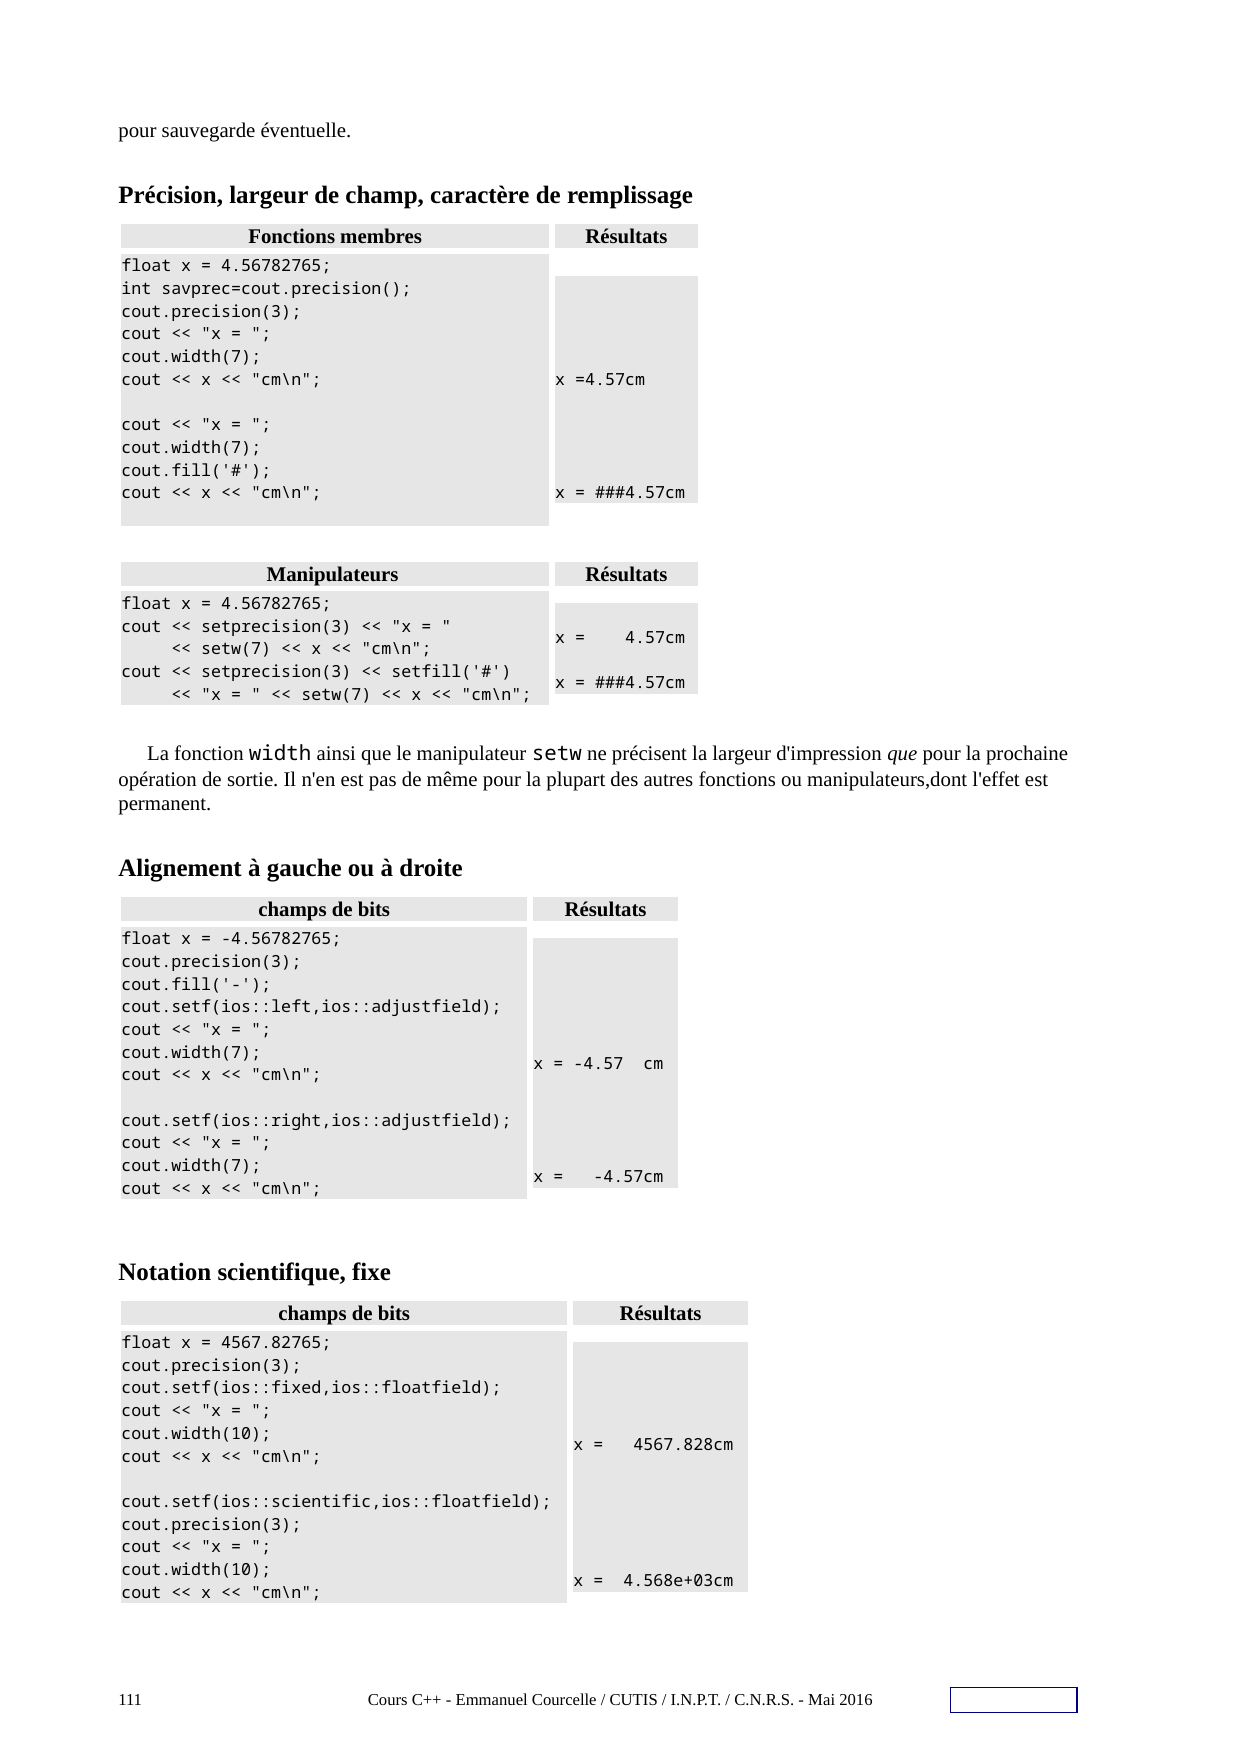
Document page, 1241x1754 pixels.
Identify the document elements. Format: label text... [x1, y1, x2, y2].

table_cell x =4.57cm x = ###4.57cm [552, 251, 701, 559]
table_cell Manipulateurs [118, 559, 552, 588]
table_cell float x = 4.56782765; cout << setprecision(3) << "x = " << setw(7) << x << "cm\n"; cout << setprecision(3) << setfill('#') << "x = " << setw(7) << x << "cm\n"; [118, 589, 552, 737]
table_cell x = 4.57cm x = ###4.57cm [552, 589, 701, 737]
text La fonction width ainsi que le manipulateur setw ne précisent la largeur d'impression que pour la prochaine opération de sortie. Il n'en est pas de même pour la plupart des autres fonctions ou manipulateurs,dont l'effet est permanent. [118, 737, 1122, 815]
table_cell float x = -4.56782765; cout.precision(3); cout.fill('-'); cout.setf(ios::left,ios::adjustfield); cout << "x = "; cout.width(7); cout << x << "cm\n"; cout.setf(ios::right,ios::adjustfield); cout << "x = "; cout.width(7); cout << x << "cm\n"; [118, 924, 530, 1232]
table_header Résultats [570, 1298, 751, 1328]
table_cell x = -4.57 cm x = -4.57cm [530, 924, 681, 1232]
table_cell x = 4567.828cm x = 4.568e+03cm [570, 1328, 751, 1636]
subtitle Alignement à gauche ou à droite [118, 853, 1122, 881]
table_header champs de bits [118, 1298, 570, 1328]
subtitle Précision, largeur de champ, caractère de remplissage [118, 180, 1122, 208]
table_cell float x = 4567.82765; cout.precision(3); cout.setf(ios::fixed,ios::floatfield); cout << "x = "; cout.width(10); cout << x << "cm\n"; cout.setf(ios::scientific,ios::floatfield); cout.precision(3); cout << "x = "; cout.width(10); cout << x << "cm\n"; [118, 1328, 570, 1636]
text pour sauvegarde éventuelle. [118, 118, 1122, 142]
table_header Résultats [530, 894, 681, 924]
table_cell float x = 4.56782765; int savprec=cout.precision(); cout.precision(3); cout << "x = "; cout.width(7); cout << x << "cm\n"; cout << "x = "; cout.width(7); cout.fill('#'); cout << x << "cm\n"; [118, 251, 552, 559]
subtitle Notation scientifique, fixe [118, 1257, 1122, 1285]
table_cell Résultats [552, 559, 701, 588]
table_header Fonctions membres [118, 221, 552, 251]
table_header Résultats [552, 221, 701, 251]
table_header champs de bits [118, 894, 530, 924]
